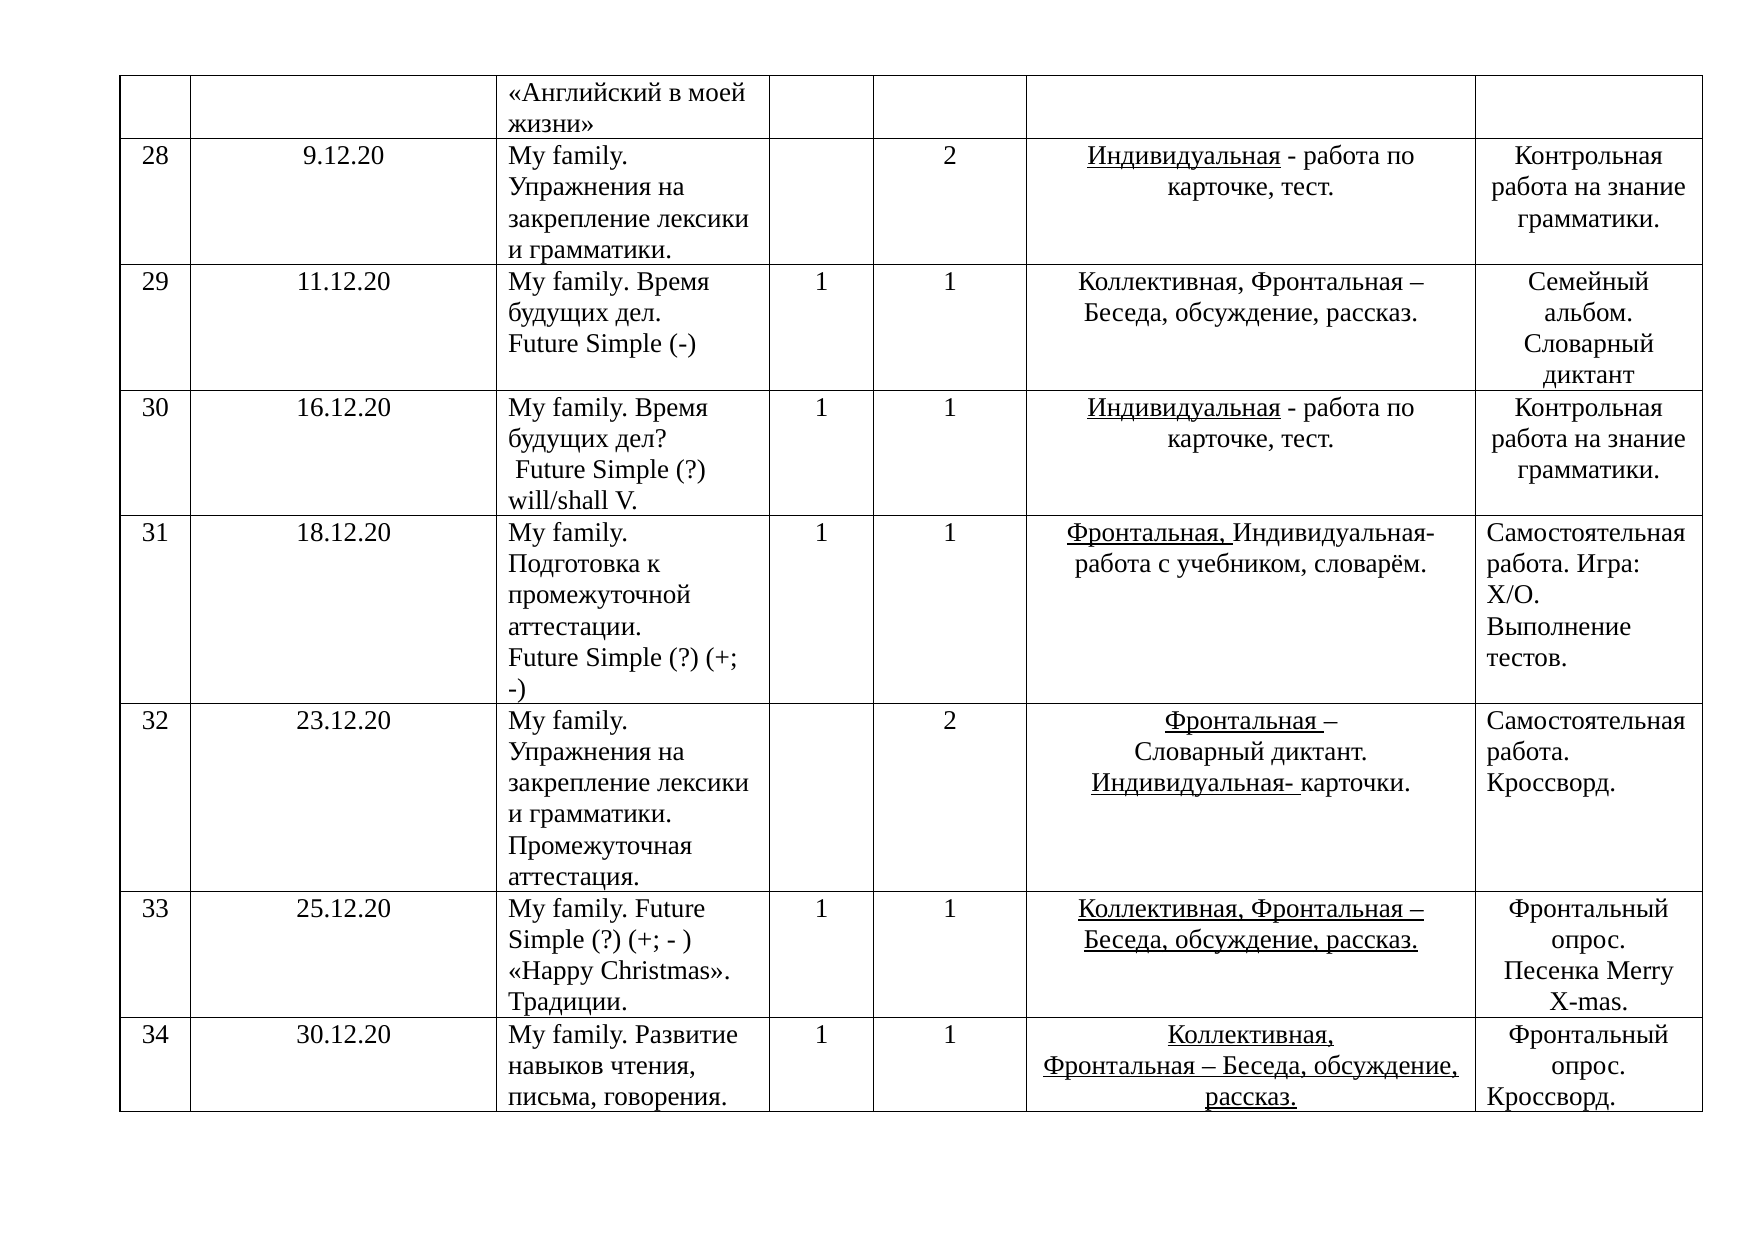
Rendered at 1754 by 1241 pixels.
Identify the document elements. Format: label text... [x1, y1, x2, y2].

table_cell 1 [770, 391, 873, 515]
table_cell 34 [121, 1018, 190, 1111]
table_cell 30 [121, 391, 190, 515]
table_cell My family. Время будущих дел. Future Simple (-) [497, 265, 769, 389]
table_cell 25.12.20 [191, 892, 496, 1017]
table_cell 1 [770, 265, 873, 389]
table_cell 9.12.20 [191, 139, 496, 264]
table_cell 31 [121, 516, 190, 703]
table_cell 1 [874, 265, 1026, 389]
table_cell [874, 76, 1026, 138]
table_cell «Английский в моей жизни» [497, 76, 769, 138]
table_cell [121, 76, 190, 138]
table_cell 1 [770, 516, 873, 703]
table_cell Семейный альбом. Словарный диктант [1476, 265, 1702, 389]
table_cell Коллективная, Фронтальная – Беседа, обсуждение, рассказ. [1027, 892, 1475, 1017]
table_cell 11.12.20 [191, 265, 496, 389]
table_cell My family. Упражнения на закрепление лексики и грамматики. [497, 139, 769, 264]
table_cell My family. Время будущих дел? Future Simple (?) will/shall V. [497, 391, 769, 515]
table_cell 2 [874, 704, 1026, 891]
table_cell Самостоятельная работа. Игра: X/O. Выполнение тестов. [1476, 516, 1702, 703]
table_cell [1476, 76, 1702, 138]
table_cell 16.12.20 [191, 391, 496, 515]
table_cell Индивидуальная - работа по карточке, тест. [1027, 391, 1475, 515]
table_cell 23.12.20 [191, 704, 496, 891]
table_cell [1027, 76, 1475, 138]
table_cell My family. Future Simple (?) (+; - ) «Happy Christmas». Традиции. [497, 892, 769, 1017]
table_cell Коллективная, Фронтальная – Беседа, обсуждение, рассказ. [1027, 1018, 1475, 1111]
table_cell 2 [874, 139, 1026, 264]
table_cell 1 [874, 892, 1026, 1017]
table_cell My family. Подготовка к промежуточной аттестации. Future Simple (?) (+; -) [497, 516, 769, 703]
table_cell [770, 139, 873, 264]
table_cell 29 [121, 265, 190, 389]
table_cell Фронтальный опрос. Кроссворд. [1476, 1018, 1702, 1111]
table_cell Индивидуальная - работа по карточке, тест. [1027, 139, 1475, 264]
table_cell Фронтальная, Индивидуальная- работа с учебником, словарём. [1027, 516, 1475, 703]
table_cell 1 [874, 391, 1026, 515]
table_cell My family. Упражнения на закрепление лексики и грамматики. Промежуточная аттестация. [497, 704, 769, 891]
table_cell Самостоятельная работа. Кроссворд. [1476, 704, 1702, 891]
table_cell 1 [770, 1018, 873, 1111]
table_cell Контрольная работа на знание грамматики. [1476, 391, 1702, 515]
table_cell Контрольная работа на знание грамматики. [1476, 139, 1702, 264]
table_cell Фронтальный опрос. Песенка Merry X-mas. [1476, 892, 1702, 1017]
table_cell Коллективная, Фронтальная – Беседа, обсуждение, рассказ. [1027, 265, 1475, 389]
table_cell 1 [874, 516, 1026, 703]
table_cell [770, 704, 873, 891]
table_cell Фронтальная – Словарный диктант. Индивидуальная- карточки. [1027, 704, 1475, 891]
table_cell 18.12.20 [191, 516, 496, 703]
table_cell 1 [874, 1018, 1026, 1111]
table_cell 30.12.20 [191, 1018, 496, 1111]
table_cell 28 [121, 139, 190, 264]
table_cell 1 [770, 892, 873, 1017]
table_cell My family. Развитие навыков чтения, письма, говорения. [497, 1018, 769, 1111]
table_cell [191, 76, 496, 138]
table_cell 33 [121, 892, 190, 1017]
table_cell [770, 76, 873, 138]
table_cell 32 [121, 704, 190, 891]
